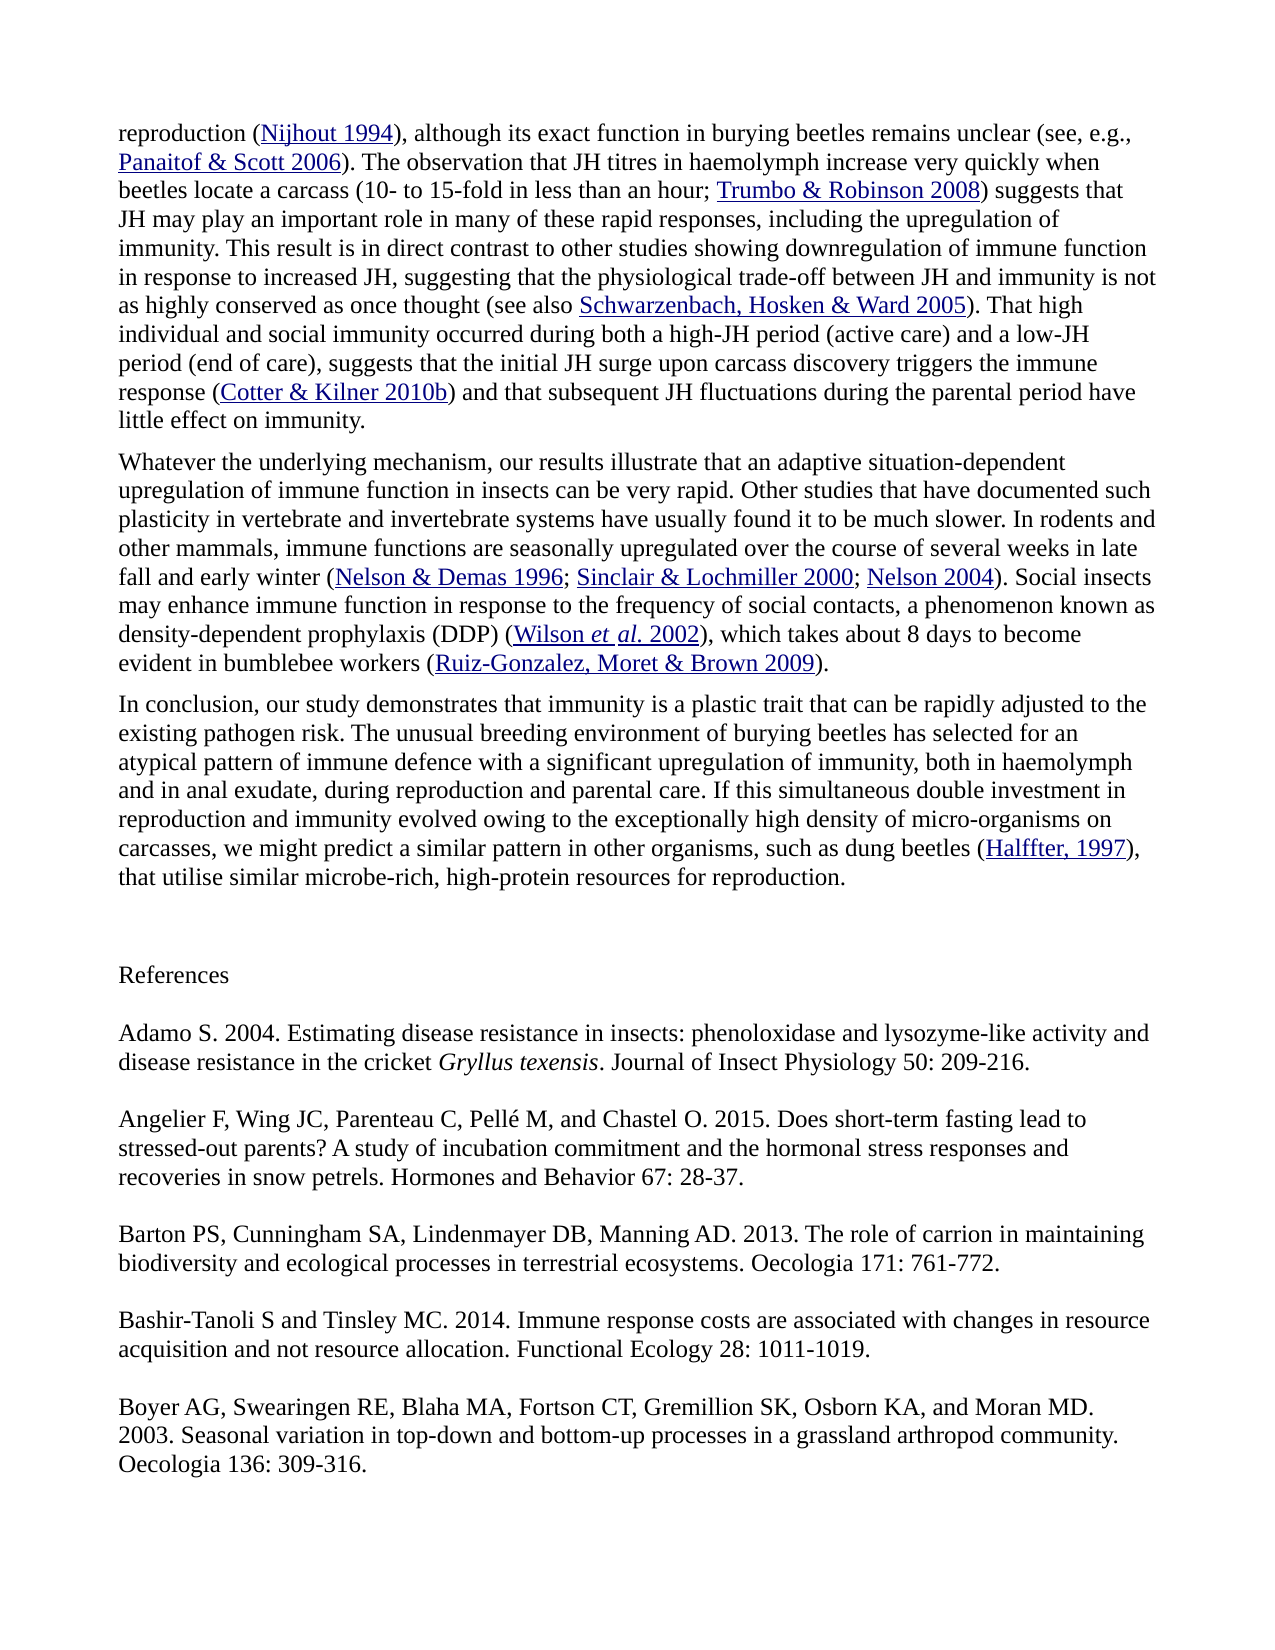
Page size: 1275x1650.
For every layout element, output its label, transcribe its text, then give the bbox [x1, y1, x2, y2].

text Bashir-Tanoli S and Tinsley MC. 2014. Immune response costs are associated with changes in resource acquisition and not resource allocation. Functional Ecology 28: 1011-1019. [118, 1306, 1157, 1363]
text Whatever the underlying mechanism, our results illustrate that an adaptive situation-dependent upregulation of immune function in insects can be very rapid. Other studies that have documented such plasticity in vertebrate and invertebrate systems have usually found it to be much slower. In rodents and other mammals, immune functions are seasonally upregulated over the course of several weeks in late fall and early winter (Nelson & Demas 1996; Sinclair & Lochmiller 2000; Nelson 2004). Social insects may enhance immune function in response to the frequency of social contacts, a phenomenon known as density-dependent prophylaxis (DDP) (Wilson et al. 2002), which takes about 8 days to become evident in bumblebee workers (Ruiz-Gonzalez, Moret & Brown 2009). [118, 447, 1157, 677]
text Boyer AG, Swearingen RE, Blaha MA, Fortson CT, Gremillion SK, Osborn KA, and Moran MD. 2003. Seasonal variation in top-down and bottom-up processes in a grassland arthropod community. Oecologia 136: 309-316. [118, 1392, 1157, 1478]
text Angelier F, Wing JC, Parenteau C, Pellé M, and Chastel O. 2015. Does short-term fasting lead to stressed-out parents? A study of incubation commitment and the hormonal stress responses and recoveries in snow petrels. Hormones and Behavior 67: 28-37. [118, 1104, 1157, 1191]
text Barton PS, Cunningham SA, Lindenmayer DB, Manning AD. 2013. The role of carrion in maintaining biodiversity and ecological processes in terrestrial ecosystems. Oecologia 171: 761-772. [118, 1219, 1157, 1277]
text References [118, 961, 1157, 989]
text reproduction (Nijhout 1994), although its exact function in burying beetles remains unclear (see, e.g., Panaitof & Scott 2006). The observation that JH titres in haemolymph increase very quickly when beetles locate a carcass (10- to 15-fold in less than an hour; Trumbo & Robinson 2008) suggests that JH may play an important role in many of these rapid responses, including the upregulation of immunity. This result is in direct contrast to other studies showing downregulation of immune function in response to increased JH, suggesting that the physiological trade-off between JH and immunity is not as highly conserved as once thought (see also Schwarzenbach, Hosken & Ward 2005). That high individual and social immunity occurred during both a high-JH period (active care) and a low-JH period (end of care), suggests that the initial JH surge upon carcass discovery triggers the immune response (Cotter & Kilner 2010b) and that subsequent JH fluctuations during the parental period have little effect on immunity. [118, 118, 1157, 434]
text Adamo S. 2004. Estimating disease resistance in insects: phenoloxidase and lysozyme-like activity and disease resistance in the cricket Gryllus texensis. Journal of Insect Physiology 50: 209-216. [118, 1018, 1157, 1076]
text In conclusion, our study demonstrates that immunity is a plastic trait that can be rapidly adjusted to the existing pathogen risk. The unusual breeding environment of burying beetles has selected for an atypical pattern of immune defence with a significant upregulation of immunity, both in haemolymph and in anal exudate, during reproduction and parental care. If this simultaneous double investment in reproduction and immunity evolved owing to the exceptionally high density of micro-organisms on carcasses, we might predict a similar pattern in other organisms, such as dung beetles (Halffter, 1997), that utilise similar microbe-rich, high-protein resources for reproduction. [118, 689, 1157, 891]
